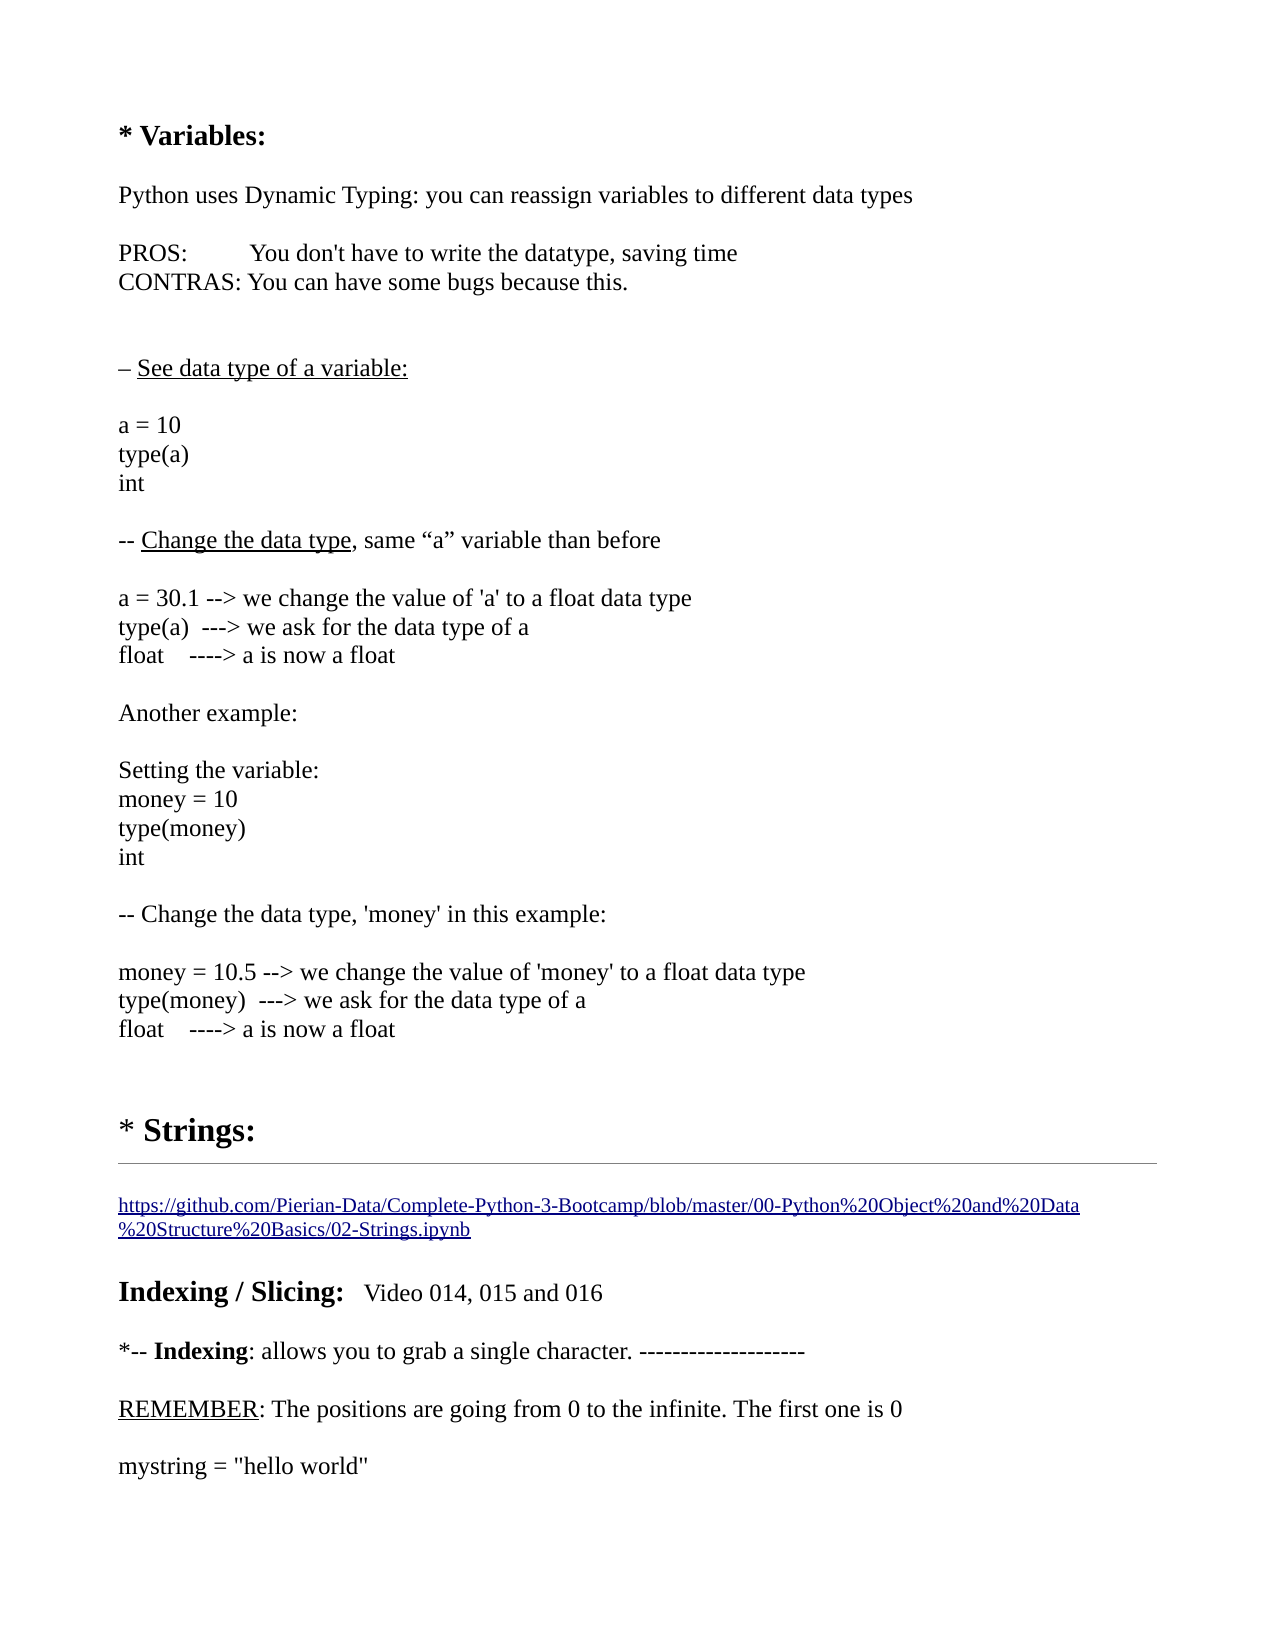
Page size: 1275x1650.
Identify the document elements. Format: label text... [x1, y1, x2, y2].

text – See data type of a variable: [118, 353, 1157, 382]
text PROS: You don't have to write the datatype, saving time CONTRAS: You can have some bugs because this. [118, 238, 1157, 295]
text https://github.com/Pierian-Data/Complete-Python-3-Bootcamp/blob/master/00-Python%20Object%20and%20Data%20Structure%20Basics/02-Strings.ipynb [118, 1192, 1157, 1241]
text *-- Indexing: allows you to grab a single character. -------------------- REMEMBER: The positions are going from 0 to the infinite. The first one is 0 mystring = "hello world" [118, 1336, 1157, 1509]
text * Variables: [118, 118, 1157, 152]
text type(a) int [118, 439, 1157, 497]
text a = 10 [118, 410, 1157, 439]
text Another example: Setting the variable: money = 10 type(money) int -- Change the data type, 'money' in this example: money = 10.5 --> we change the value of 'money' to a float data type type(money) ---> we ask for the data type of a float ----> a is now a float [118, 698, 1157, 1043]
text Indexing / Slicing: Video 014, 015 and 016 [118, 1274, 1157, 1308]
text * Strings: [118, 1110, 1157, 1148]
text -- Change the data type, same “a” variable than before [118, 525, 1157, 554]
text a = 30.1 --> we change the value of 'a' to a float data type type(a) ---> we ask for the data type of a float ----> a is now a float [118, 554, 1157, 669]
text Python uses Dynamic Typing: you can reassign variables to different data types [118, 180, 1157, 238]
